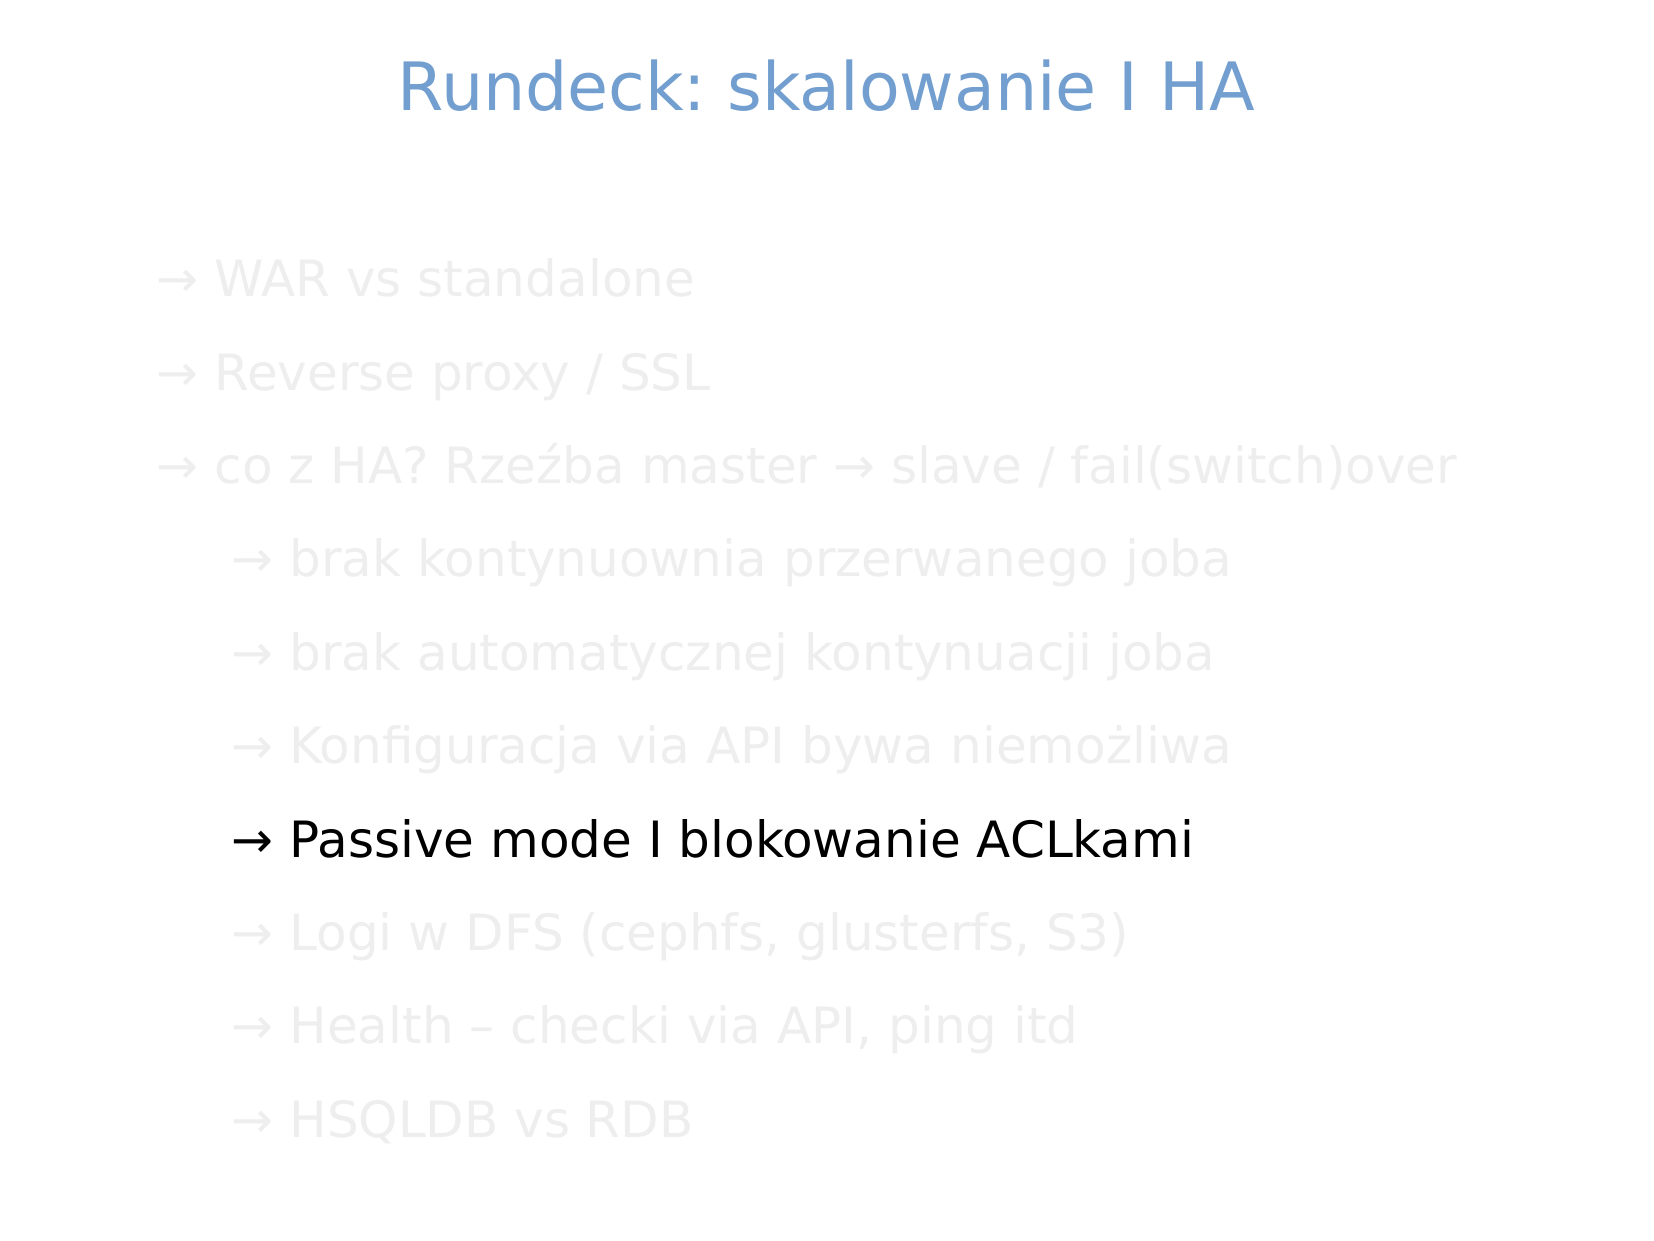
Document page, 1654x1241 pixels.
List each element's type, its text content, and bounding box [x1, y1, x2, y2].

text_box → WAR vs standalone → Reverse proxy / SSL → co z HA? Rzeźba master → slave / fail(switch)over → brak kontynuownia przerwanego joba → brak automatycznej kontynuacji joba → Konfiguracja via API bywa niemożliwa → Passive mode I blokowanie ACLkami → Logi w DFS (cephfs, glusterfs, S3) → Health – checki via API, ping itd → HSQLDB vs RDB [141, 213, 1512, 1128]
text_box Rundeck: skalowanie I HA [382, 41, 1271, 134]
